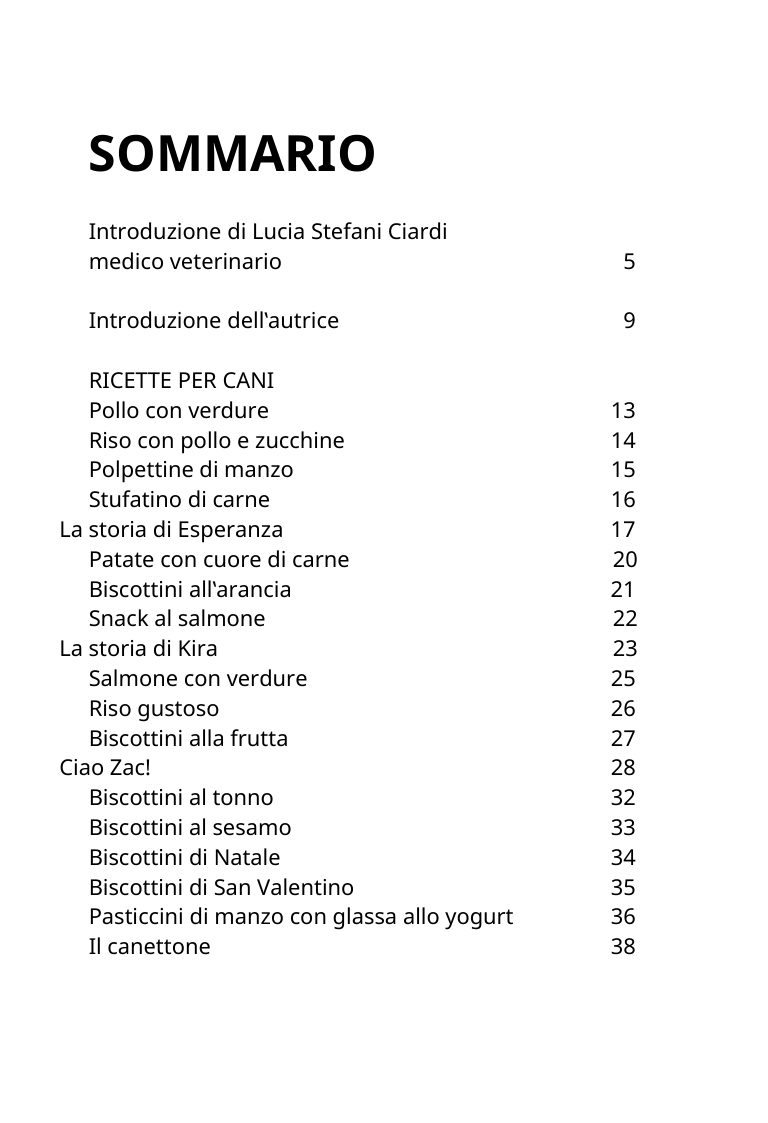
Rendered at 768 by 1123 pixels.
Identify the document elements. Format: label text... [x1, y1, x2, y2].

text Biscottini alla frutta 27 [59, 722, 709, 752]
text Pasticcini di manzo con glassa allo yogurt 36 [59, 901, 709, 931]
text medico veterinario 5 [59, 246, 709, 276]
text Ciao Zac! 28 [59, 752, 709, 782]
text Introduzione dell‛autrice 9 [59, 305, 709, 335]
text Ricette per cani [59, 365, 709, 395]
text Biscottini di San Valentino 35 [59, 871, 709, 901]
text Il canettone 38 [59, 931, 709, 961]
text Patate con cuore di carne 20 [59, 544, 709, 573]
text La storia di Esperanza 17 [59, 514, 709, 544]
text Pollo con verdure 13 [59, 395, 709, 424]
text Biscottini al sesamo 33 [59, 812, 709, 842]
text Riso con pollo e zucchine 14 [59, 424, 709, 454]
text Salmone con verdure 25 [59, 663, 709, 693]
subtitle SOMMARIO [59, 118, 709, 186]
text Biscottini di Natale 34 [59, 842, 709, 871]
text Polpettine di manzo 15 [59, 454, 709, 484]
text Biscottini al tonno 32 [59, 782, 709, 812]
text La storia di Kira 23 [59, 633, 709, 663]
text Snack al salmone 22 [59, 603, 709, 633]
text Introduzione di Lucia Stefani Ciardi [59, 216, 709, 246]
text Stufatino di carne 16 [59, 484, 709, 514]
text Biscottini all‛arancia 21 [59, 573, 709, 603]
text Riso gustoso 26 [59, 693, 709, 722]
